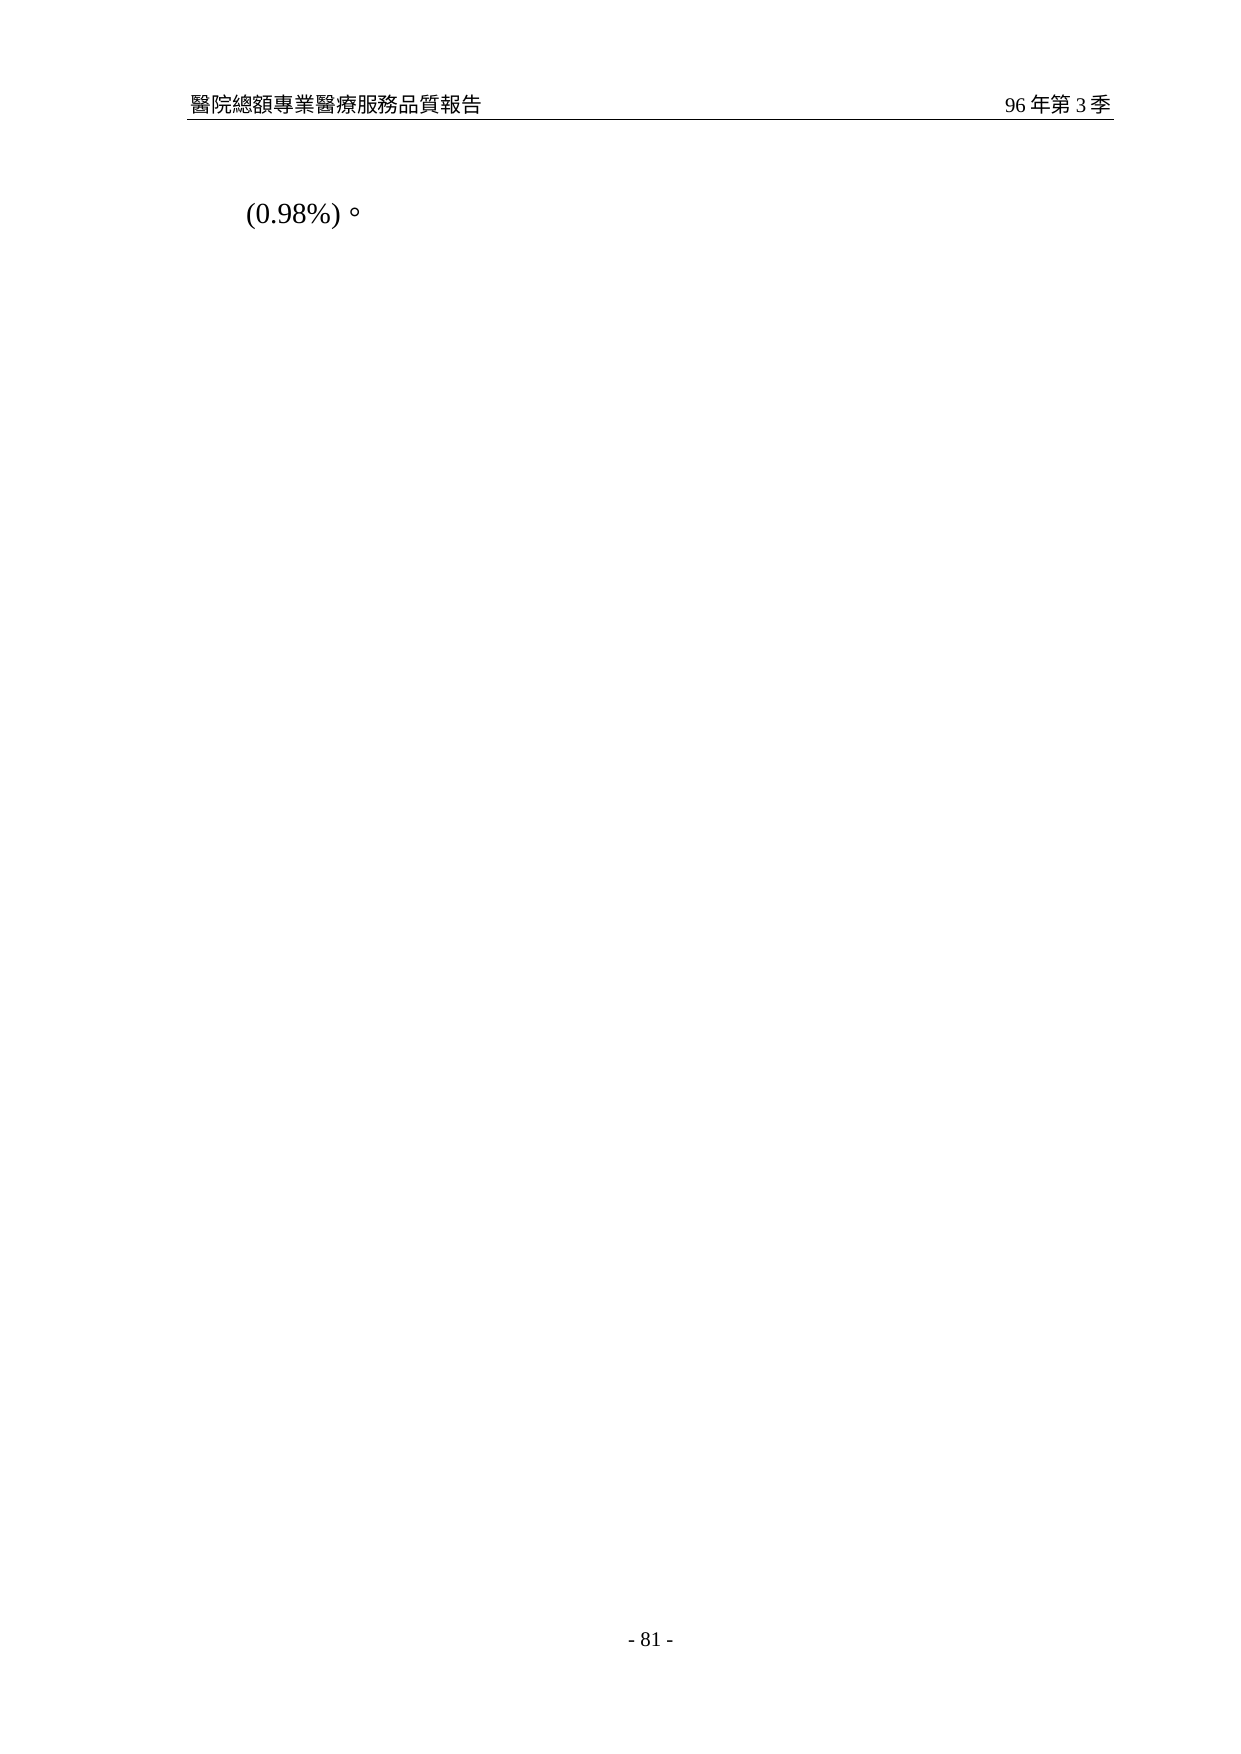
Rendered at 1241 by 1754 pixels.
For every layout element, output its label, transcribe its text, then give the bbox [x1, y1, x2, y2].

text (0.98%)。 [246, 169, 1114, 232]
